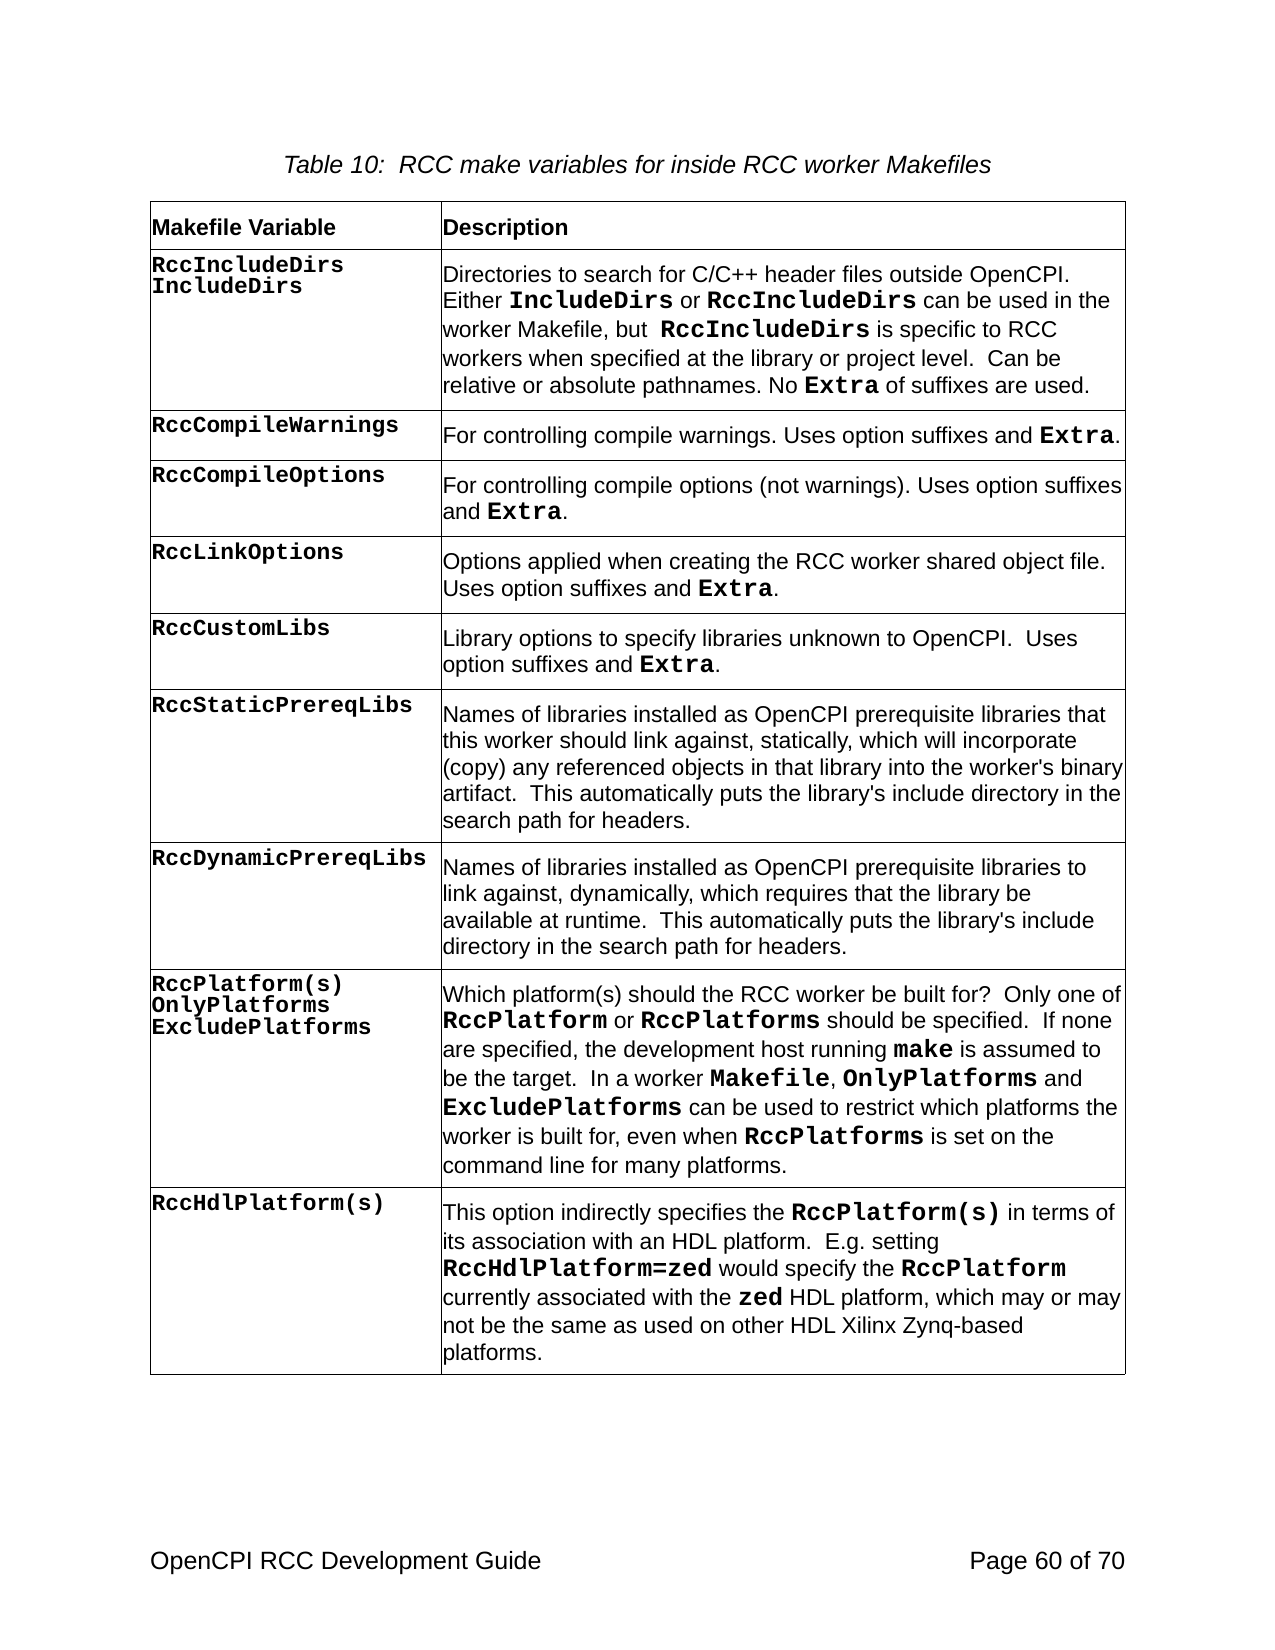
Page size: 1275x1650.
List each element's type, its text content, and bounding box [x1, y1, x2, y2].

table_cell RccLinkOptions [151, 537, 441, 612]
table_cell RccCompileOptions [151, 461, 441, 536]
table_cell For controlling compile options (not warnings). Uses option suffixes and Extra. [442, 461, 1125, 536]
table_cell RccIncludeDirs IncludeDirs [151, 250, 441, 409]
table_header Description [442, 202, 1125, 249]
text Table 10: RCC make variables for inside RCC worker Makefiles [150, 150, 1125, 179]
table_cell RccCustomLibs [151, 614, 441, 689]
table_cell RccPlatform(s) OnlyPlatforms ExcludePlatforms [151, 970, 441, 1187]
table_cell RccHdlPlatform(s) [151, 1188, 441, 1374]
table_cell Options applied when creating the RCC worker shared object file. Uses option suffixes and Extra. [442, 537, 1125, 612]
table_cell This option indirectly specifies the RccPlatform(s) in terms of its association with an HDL platform. E.g. setting RccHdlPlatform=zed would specify the RccPlatform currently associated with the zed HDL platform, which may or may not be the same as used on other HDL Xilinx Zynq-based platforms. [442, 1188, 1125, 1374]
table_cell Which platform(s) should the RCC worker be built for? Only one of RccPlatform or RccPlatforms should be specified. If none are specified, the development host running make is assumed to be the target. In a worker Makefile, OnlyPlatforms and ExcludePlatforms can be used to restrict which platforms the worker is built for, even when RccPlatforms is set on the command line for many platforms. [442, 970, 1125, 1187]
table_cell RccDynamicPrereqLibs [151, 843, 441, 968]
table_cell For controlling compile warnings. Uses option suffixes and Extra. [442, 411, 1125, 459]
table_cell Names of libraries installed as OpenCPI prerequisite libraries that this worker should link against, statically, which will incorporate (copy) any referenced objects in that library into the worker's binary artifact. This automatically puts the library's include directory in the search path for headers. [442, 690, 1125, 842]
table_cell RccCompileWarnings [151, 411, 441, 459]
table_cell RccStaticPrereqLibs [151, 690, 441, 842]
table_cell Library options to specify libraries unknown to OpenCPI. Uses option suffixes and Extra. [442, 614, 1125, 689]
table_header Makefile Variable [151, 202, 441, 249]
table_cell Directories to search for C/C++ header files outside OpenCPI. Either IncludeDirs or RccIncludeDirs can be used in the worker Makefile, but RccIncludeDirs is specific to RCC workers when specified at the library or project level. Can be relative or absolute pathnames. No Extra of suffixes are used. [442, 250, 1125, 409]
table_cell Names of libraries installed as OpenCPI prerequisite libraries to link against, dynamically, which requires that the library be available at runtime. This automatically puts the library's include directory in the search path for headers. [442, 843, 1125, 968]
